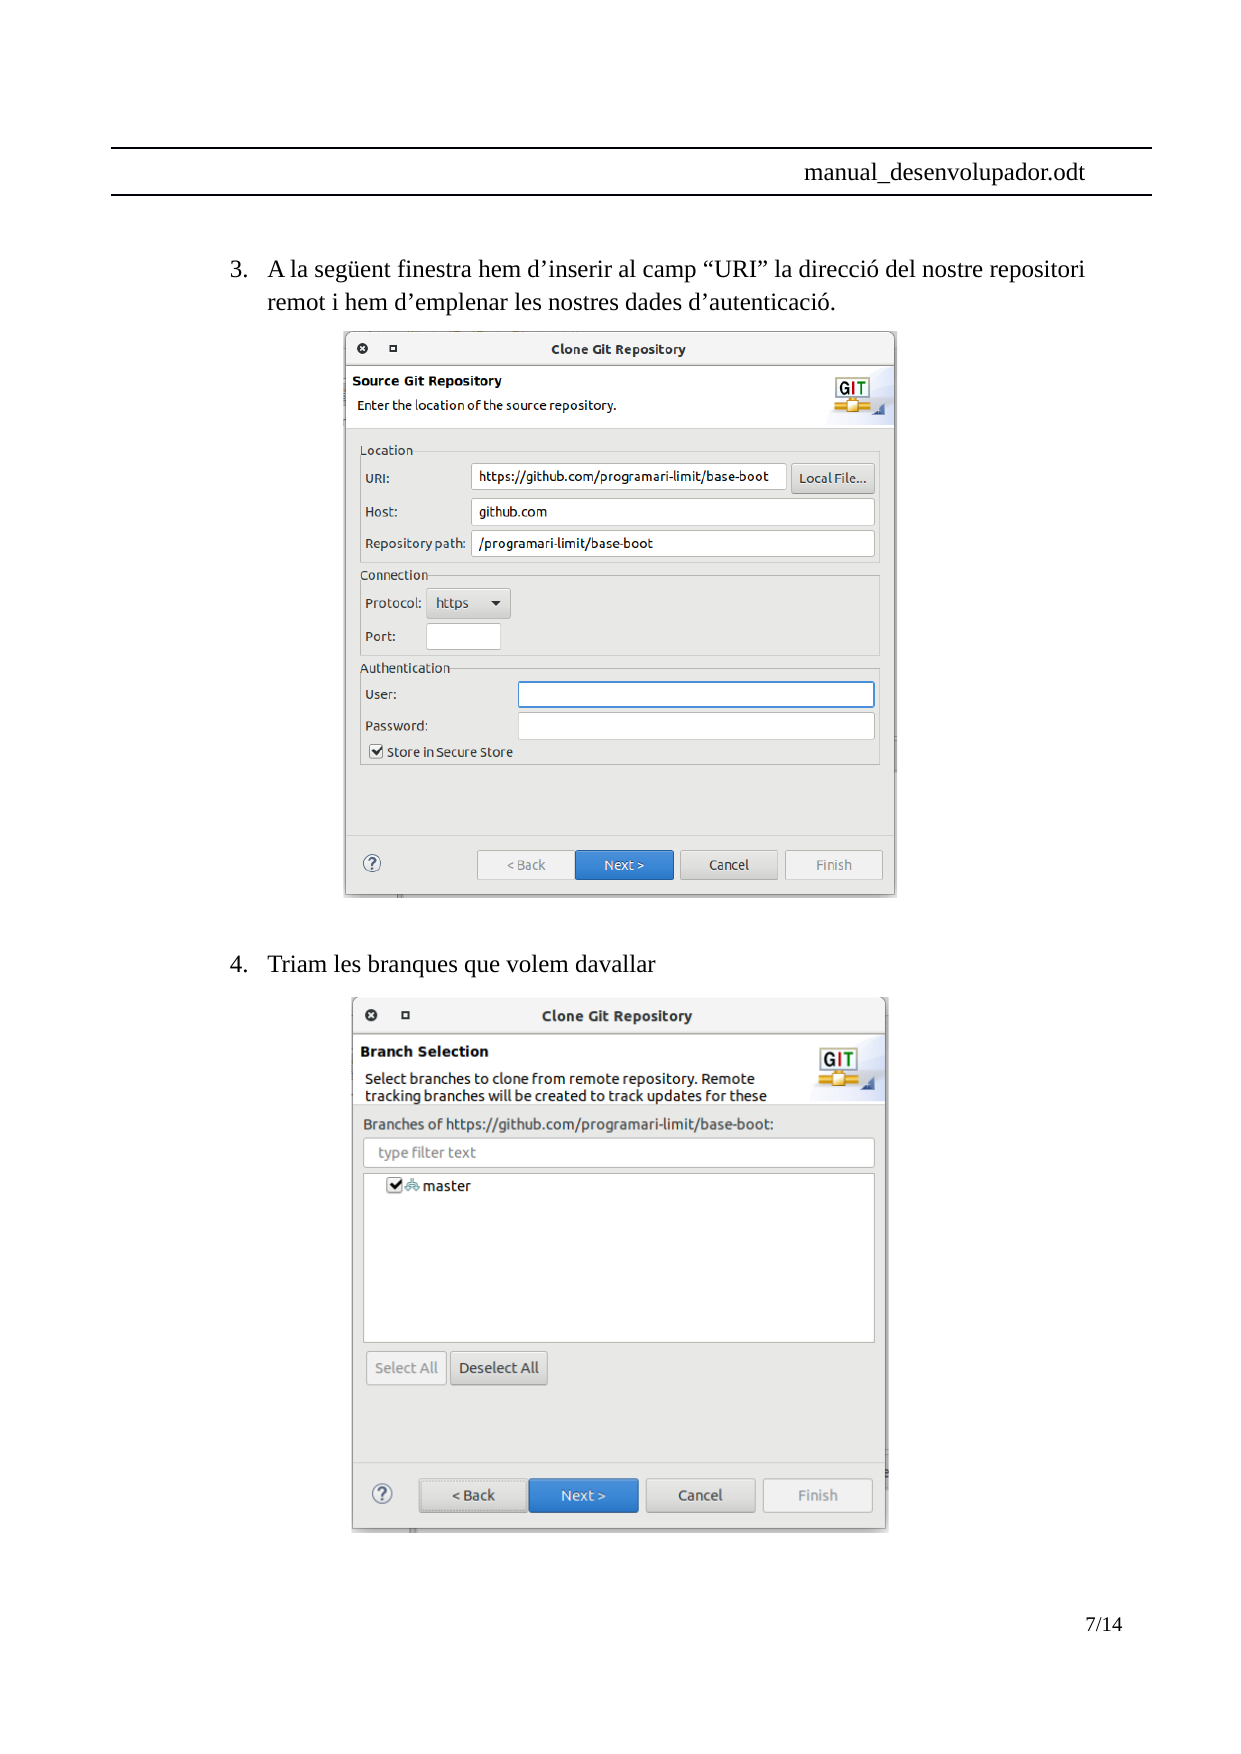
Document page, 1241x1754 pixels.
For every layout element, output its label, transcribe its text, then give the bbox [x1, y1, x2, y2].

picture [343, 331, 898, 898]
picture [351, 997, 889, 1533]
list Triam les branques que volem davallar [229, 949, 1122, 978]
list A la següent finestra hem d’inserir al camp “URI” la direcció del nostre repositori remot i hem d’emplenar les nostres dades d’autenticació. [229, 254, 1122, 316]
